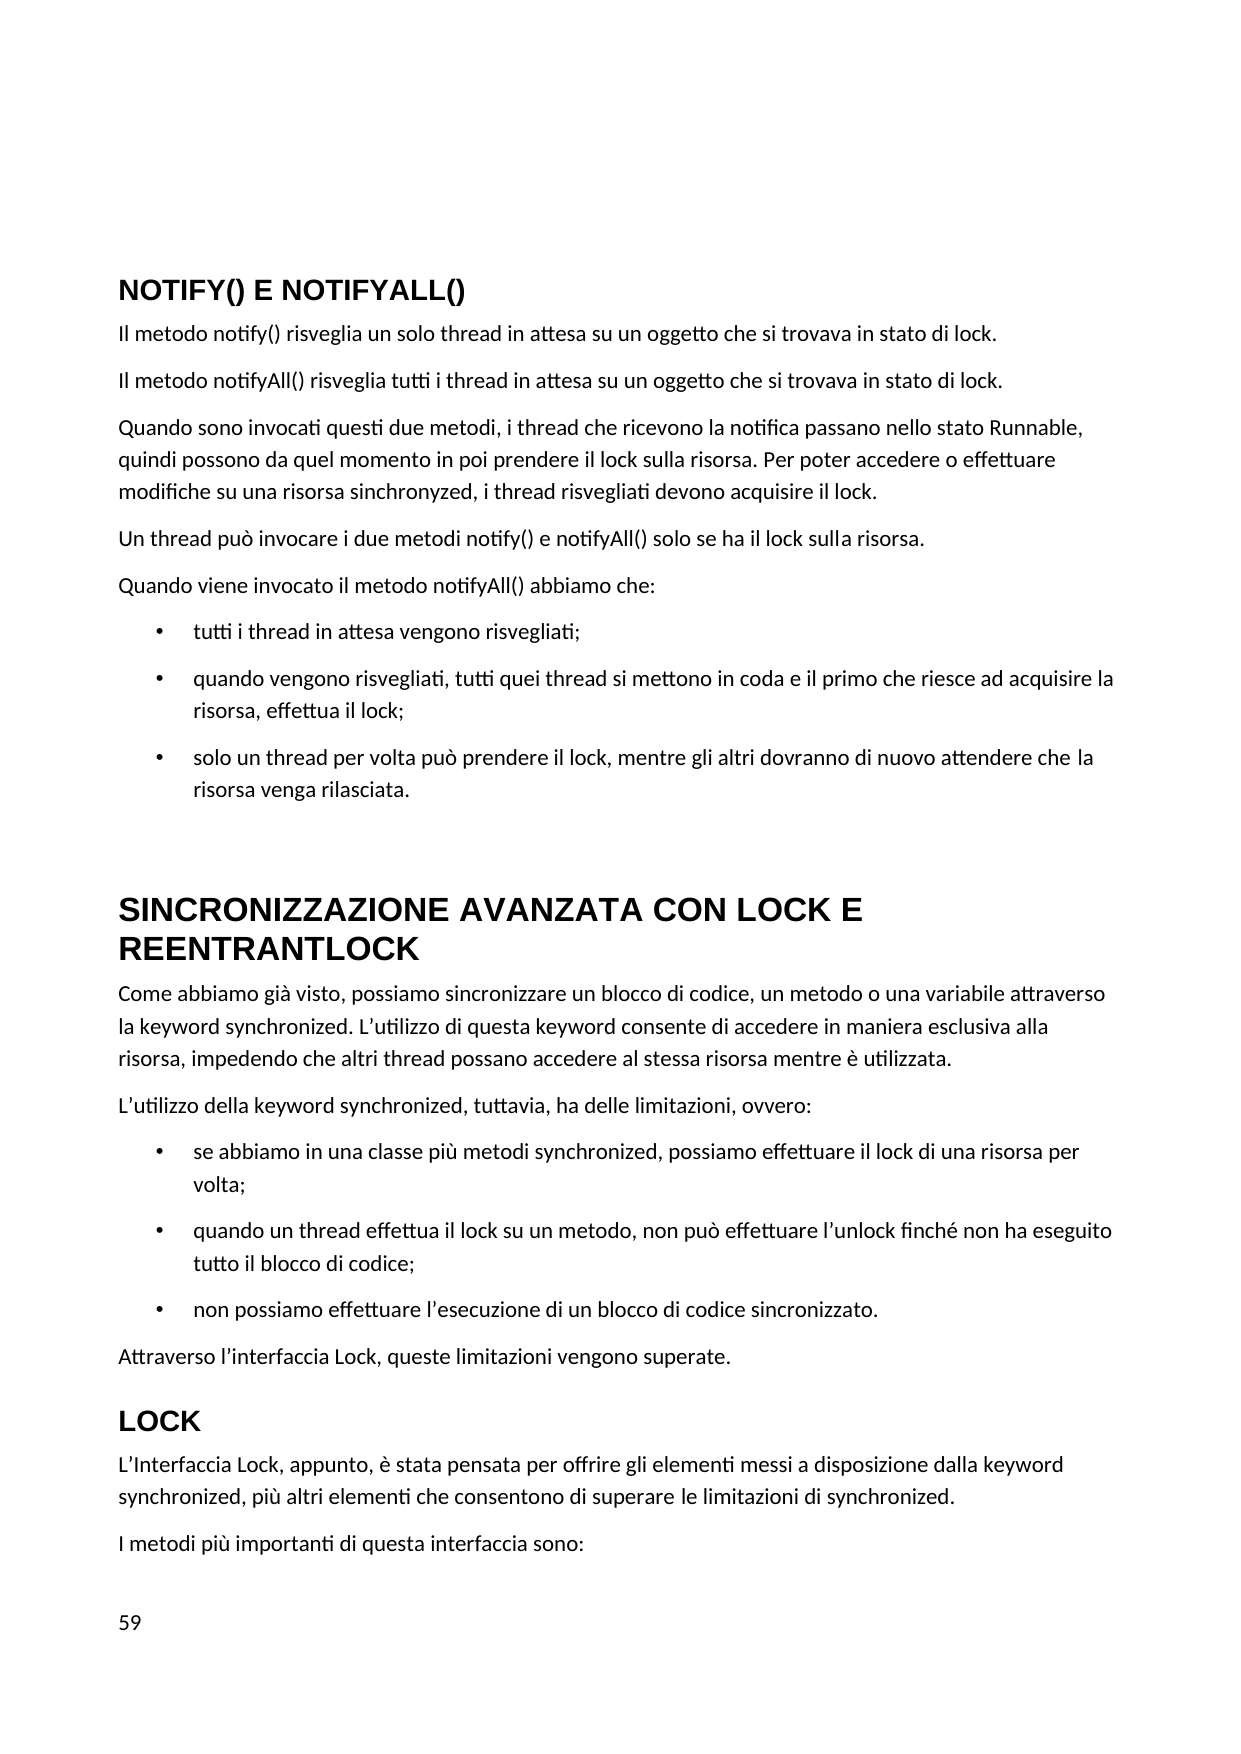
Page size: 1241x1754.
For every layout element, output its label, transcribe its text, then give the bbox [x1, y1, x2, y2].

text L’Interfaccia Lock, appunto, è stata pensata per offrire gli elementi messi a disposizione dalla keyword synchronized, più altri elementi che consentono di superare le limitazioni di synchronized. [118, 1450, 1122, 1510]
text Il metodo notify() risveglia un solo thread in attesa su un oggetto che si trovava in stato di lock. [118, 319, 1122, 347]
list se abbiamo in una classe più metodi synchronized, possiamo effettuare il lock di una risorsa per volta; [156, 1137, 1122, 1198]
subtitle LOCK [118, 1403, 1122, 1437]
list quando vengono risvegliati, tutti quei thread si mettono in coda e il primo che riesce ad acquisire la risorsa, effettua il lock; [156, 664, 1122, 724]
list quando un thread effettua il lock su un metodo, non può effettuare l’unlock finché non ha eseguito tutto il blocco di codice; [156, 1216, 1122, 1277]
text Quando viene invocato il metodo notifyAll() abbiamo che: [118, 571, 1122, 599]
subtitle NOTIFY() E NOTIFYALL() [118, 273, 1122, 307]
list solo un thread per volta può prendere il lock, mentre gli altri dovranno di nuovo attendere che la risorsa venga rilasciata. [156, 743, 1122, 803]
list non possiamo effettuare l’esecuzione di un blocco di codice sincronizzato. [156, 1295, 1122, 1323]
text Attraverso l’interfaccia Lock, queste limitazioni vengono superate. [118, 1342, 1122, 1370]
text Il metodo notifyAll() risveglia tutti i thread in attesa su un oggetto che si trovava in stato di lock. [118, 366, 1122, 394]
text Un thread può invocare i due metodi notify() e notifyAll() solo se ha il lock sulla risorsa. [118, 524, 1122, 552]
text L’utilizzo della keyword synchronized, tuttavia, ha delle limitazioni, ovvero: [118, 1091, 1122, 1119]
text Quando sono invocati questi due metodi, i thread che ricevono la notifica passano nello stato Runnable, quindi possono da quel momento in poi prendere il lock sulla risorsa. Per poter accedere o effettuare modifiche su una risorsa sinchronyzed, i thread risvegliati devono acquisire il lock. [118, 413, 1122, 505]
text Come abbiamo già visto, possiamo sincronizzare un blocco di codice, un metodo o una variabile attraverso la keyword synchronized. L’utilizzo di questa keyword consente di accedere in maniera esclusiva alla risorsa, impedendo che altri thread possano accedere al stessa risorsa mentre è utilizzata. [118, 979, 1122, 1072]
list tutti i thread in attesa vengono risvegliati; [156, 617, 1122, 646]
subtitle SINCRONIZZAZIONE AVANZATA CON LOCK E REENTRANTLOCK [118, 890, 1122, 967]
text I metodi più importanti di questa interfaccia sono: [118, 1529, 1122, 1557]
